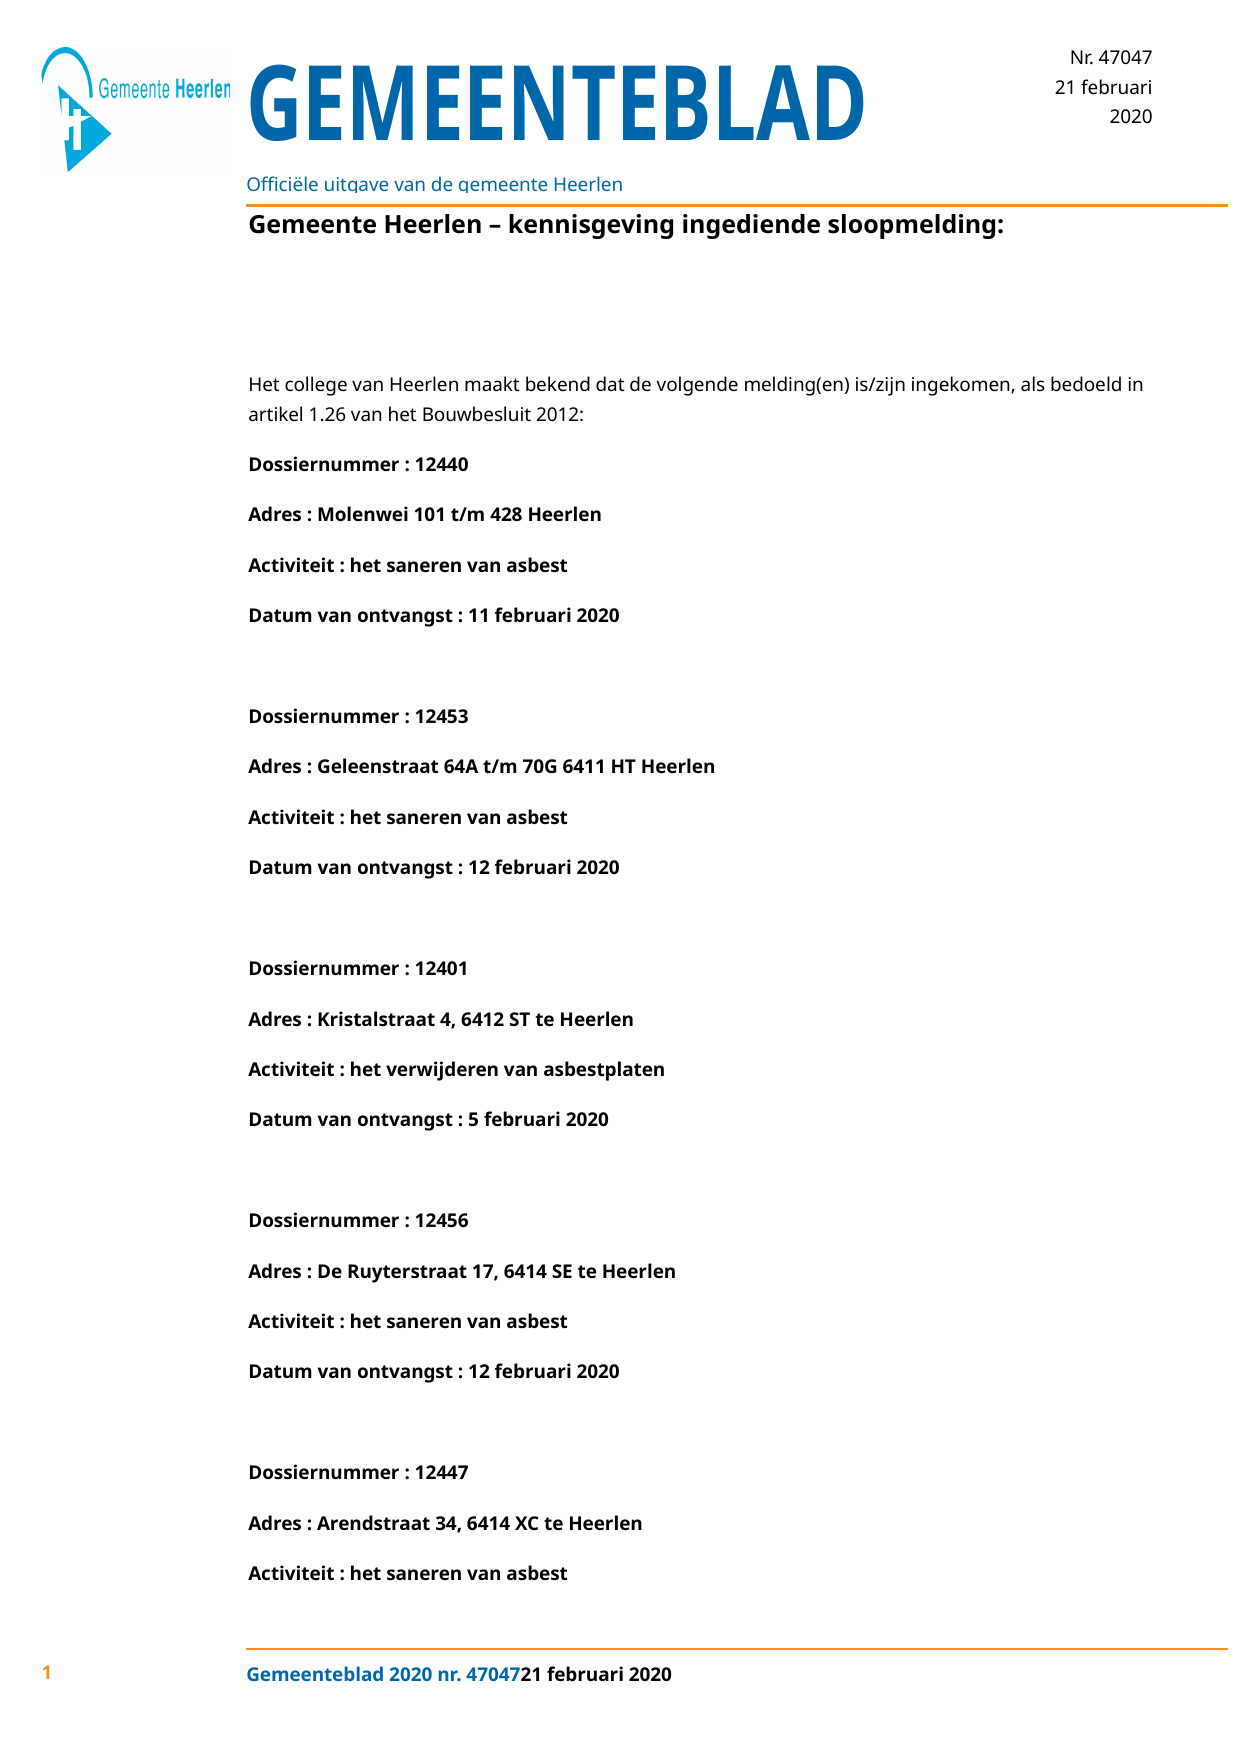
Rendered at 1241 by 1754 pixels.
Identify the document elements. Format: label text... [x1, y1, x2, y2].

text Activiteit : het saneren van asbest [248, 1560, 1152, 1586]
text Dossiernummer : 12456 [248, 1207, 1152, 1233]
text Adres : De Ruyterstraat 17, 6414 SE te Heerlen [248, 1258, 1152, 1283]
text Activiteit : het verwijderen van asbestplaten [248, 1056, 1152, 1082]
text Activiteit : het saneren van asbest [248, 804, 1152, 830]
text Datum van ontvangst : 12 februari 2020 [248, 854, 1152, 880]
text Dossiernummer : 12453 [248, 703, 1152, 729]
text Adres : Kristalstraat 4, 6412 ST te Heerlen [248, 1006, 1152, 1031]
text Adres : Molenwei 101 t/m 428 Heerlen [248, 502, 1152, 527]
text Adres : Geleenstraat 64A t/m 70G 6411 HT Heerlen [248, 754, 1152, 779]
text Datum van ontvangst : 11 februari 2020 [248, 602, 1152, 628]
text Dossiernummer : 12447 [248, 1459, 1152, 1485]
text Activiteit : het saneren van asbest [248, 552, 1152, 578]
picture [41, 47, 59, 70]
text Dossiernummer : 12401 [248, 955, 1152, 981]
text Datum van ontvangst : 5 februari 2020 [248, 1107, 1152, 1132]
text Datum van ontvangst : 12 februari 2020 [248, 1359, 1152, 1384]
text Adres : Arendstraat 34, 6414 XC te Heerlen [248, 1510, 1152, 1536]
text Activiteit : het saneren van asbest [248, 1308, 1152, 1334]
text Gemeente Heerlen – kennisgeving ingediende sloopmelding: [248, 207, 1152, 241]
picture [41, 47, 231, 172]
text Dossiernummer : 12440 [248, 451, 1152, 477]
text Het college van Heerlen maakt bekend dat de volgende melding(en) is/zijn ingekomen, als bedoeld in artikel 1.26 van het Bouwbesluit 2012: [248, 371, 1152, 426]
